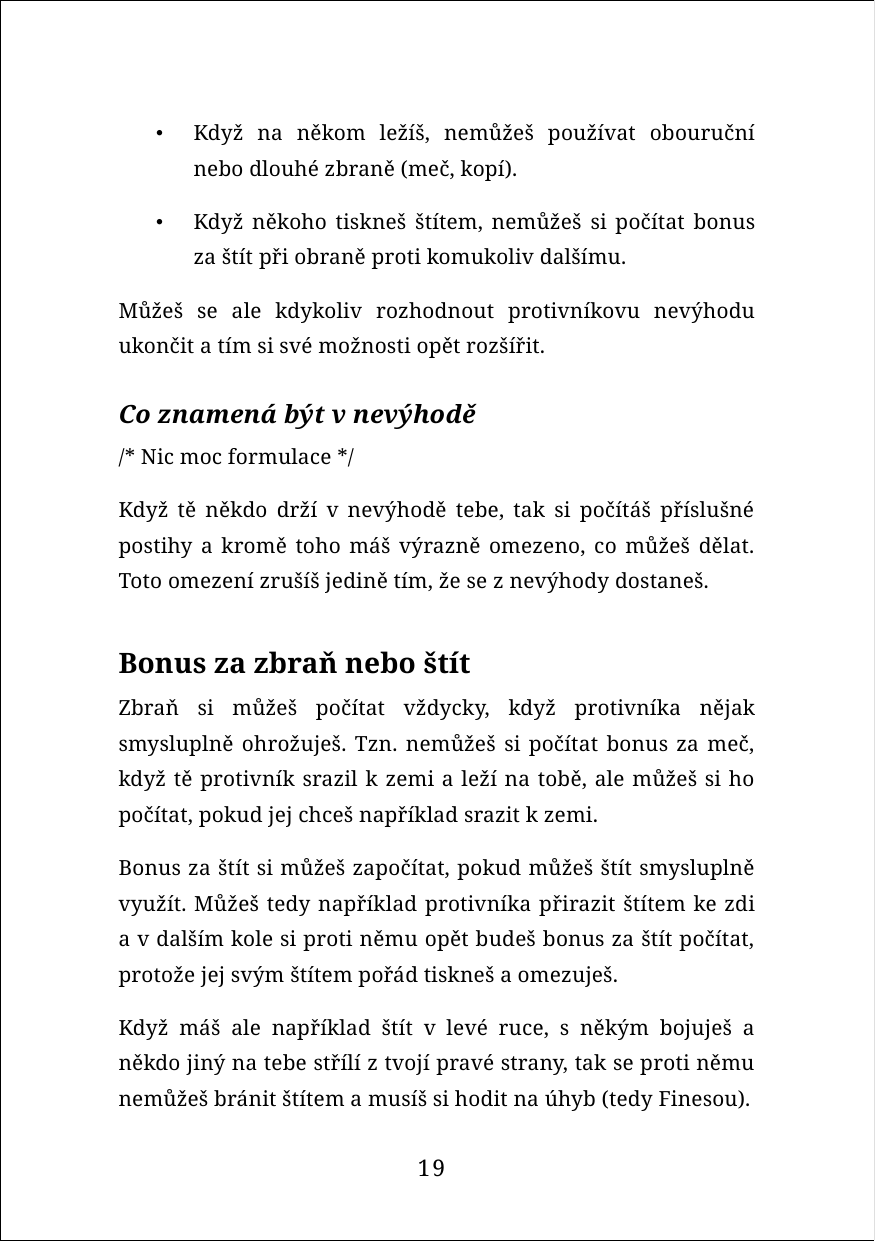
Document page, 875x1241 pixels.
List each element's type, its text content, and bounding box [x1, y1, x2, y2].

text Můžeš se ale kdykoliv rozhodnout protivníkovu nevýhodu ukončit a tím si své možnosti opět rozšířit. [118, 296, 756, 360]
text Zbraň si můžeš počítat vždycky, když protivníka nějak smysluplně ohrožuješ. Tzn. nemůžeš si počítat bonus za meč, když tě protivník srazil k zemi a leží na tobě, ale můžeš si ho počítat, pokud jej chceš například srazit k zemi. [118, 693, 756, 828]
list Když na někom ležíš, nemůžeš používat obouruční nebo dlouhé zbraně (meč, kopí). [156, 118, 756, 182]
text /* Nic moc formulace */ [118, 442, 756, 471]
text Když tě někdo drží v nevýhodě tebe, tak si počítáš příslušné postihy a kromě toho máš výrazně omezeno, co můžeš dělat. Toto omezení zrušíš jedině tím, že se z nevýhody dostaneš. [118, 495, 756, 595]
text Když máš ale například štít v levé ruce, s někým bojuješ a někdo jiný na tebe střílí z tvojí pravé strany, tak se proti němu nemůžeš bránit štítem a musíš si hodit na úhyb (tedy Finesou). [118, 1013, 756, 1112]
list Když někoho tiskneš štítem, nemůžeš si počítat bonus za štít při obraně proti komukoliv dalšímu. [156, 207, 756, 271]
subtitle Co znamená být v nevýhodě [118, 396, 756, 430]
text Bonus za štít si můžeš započítat, pokud můžeš štít smysluplně využít. Můžeš tedy například protivníka přirazit štítem ke zdi a v dalším kole si proti němu opět budeš bonus za štít počítat, protože jej svým štítem pořád tiskneš a omezuješ. [118, 853, 756, 988]
subtitle Bonus za zbraň nebo štít [118, 643, 756, 682]
